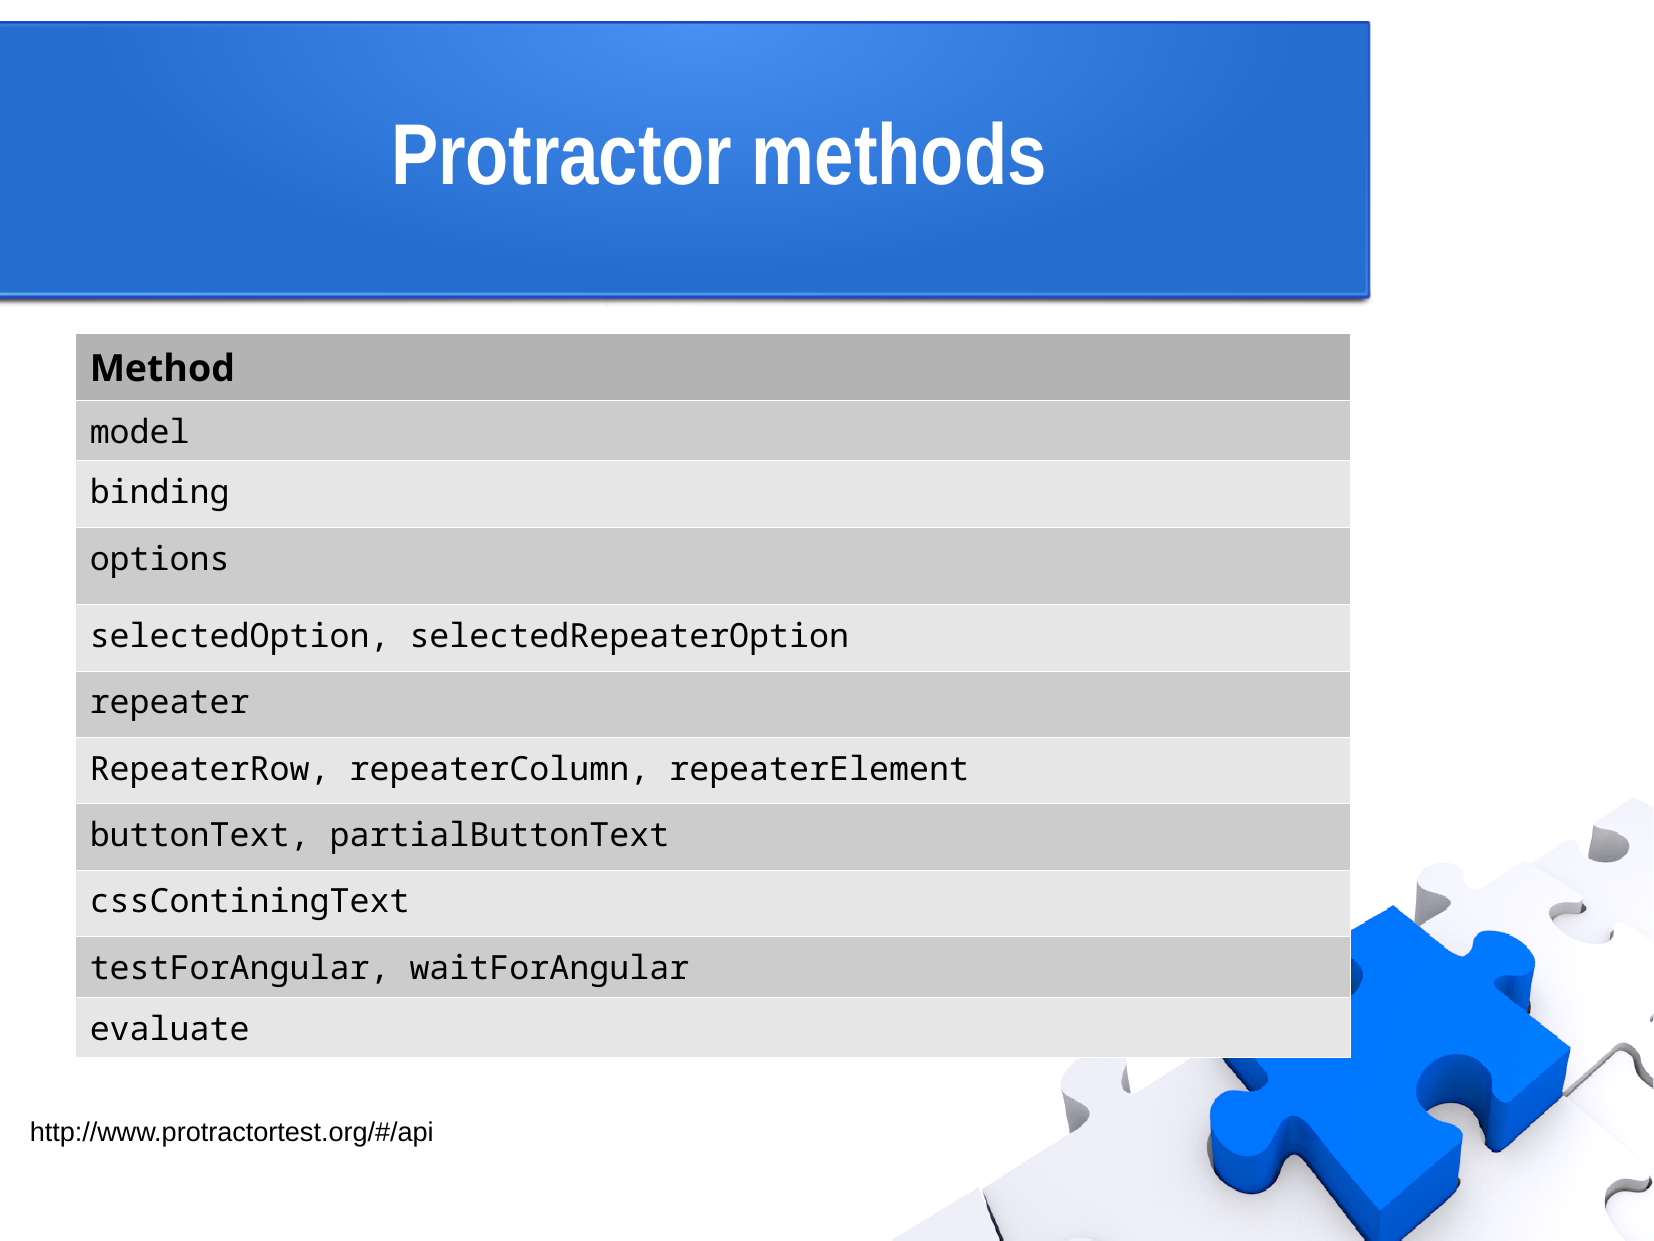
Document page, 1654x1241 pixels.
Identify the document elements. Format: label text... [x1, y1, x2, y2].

table_cell evaluate [76, 998, 1350, 1057]
picture [0, 21, 1375, 307]
text_box http://www.protractortest.org/#/api [15, 1109, 1161, 1156]
table_cell cssContiningText [76, 871, 1350, 936]
table_cell RepeaterRow, repeaterColumn, repeaterElement [76, 738, 1350, 803]
title Protractor methods [82, 49, 1356, 257]
table_cell repeater [76, 672, 1350, 737]
table_cell binding [76, 461, 1350, 527]
table_header Method [76, 334, 1350, 400]
table_cell model [76, 401, 1350, 460]
picture [872, 655, 1654, 1241]
table_cell buttonText, partialButtonText [76, 804, 1350, 870]
table_cell testForAngular, waitForAngular [76, 937, 1350, 997]
table_cell selectedOption, selectedRepeaterOption [76, 605, 1350, 671]
table_cell options [76, 528, 1350, 604]
